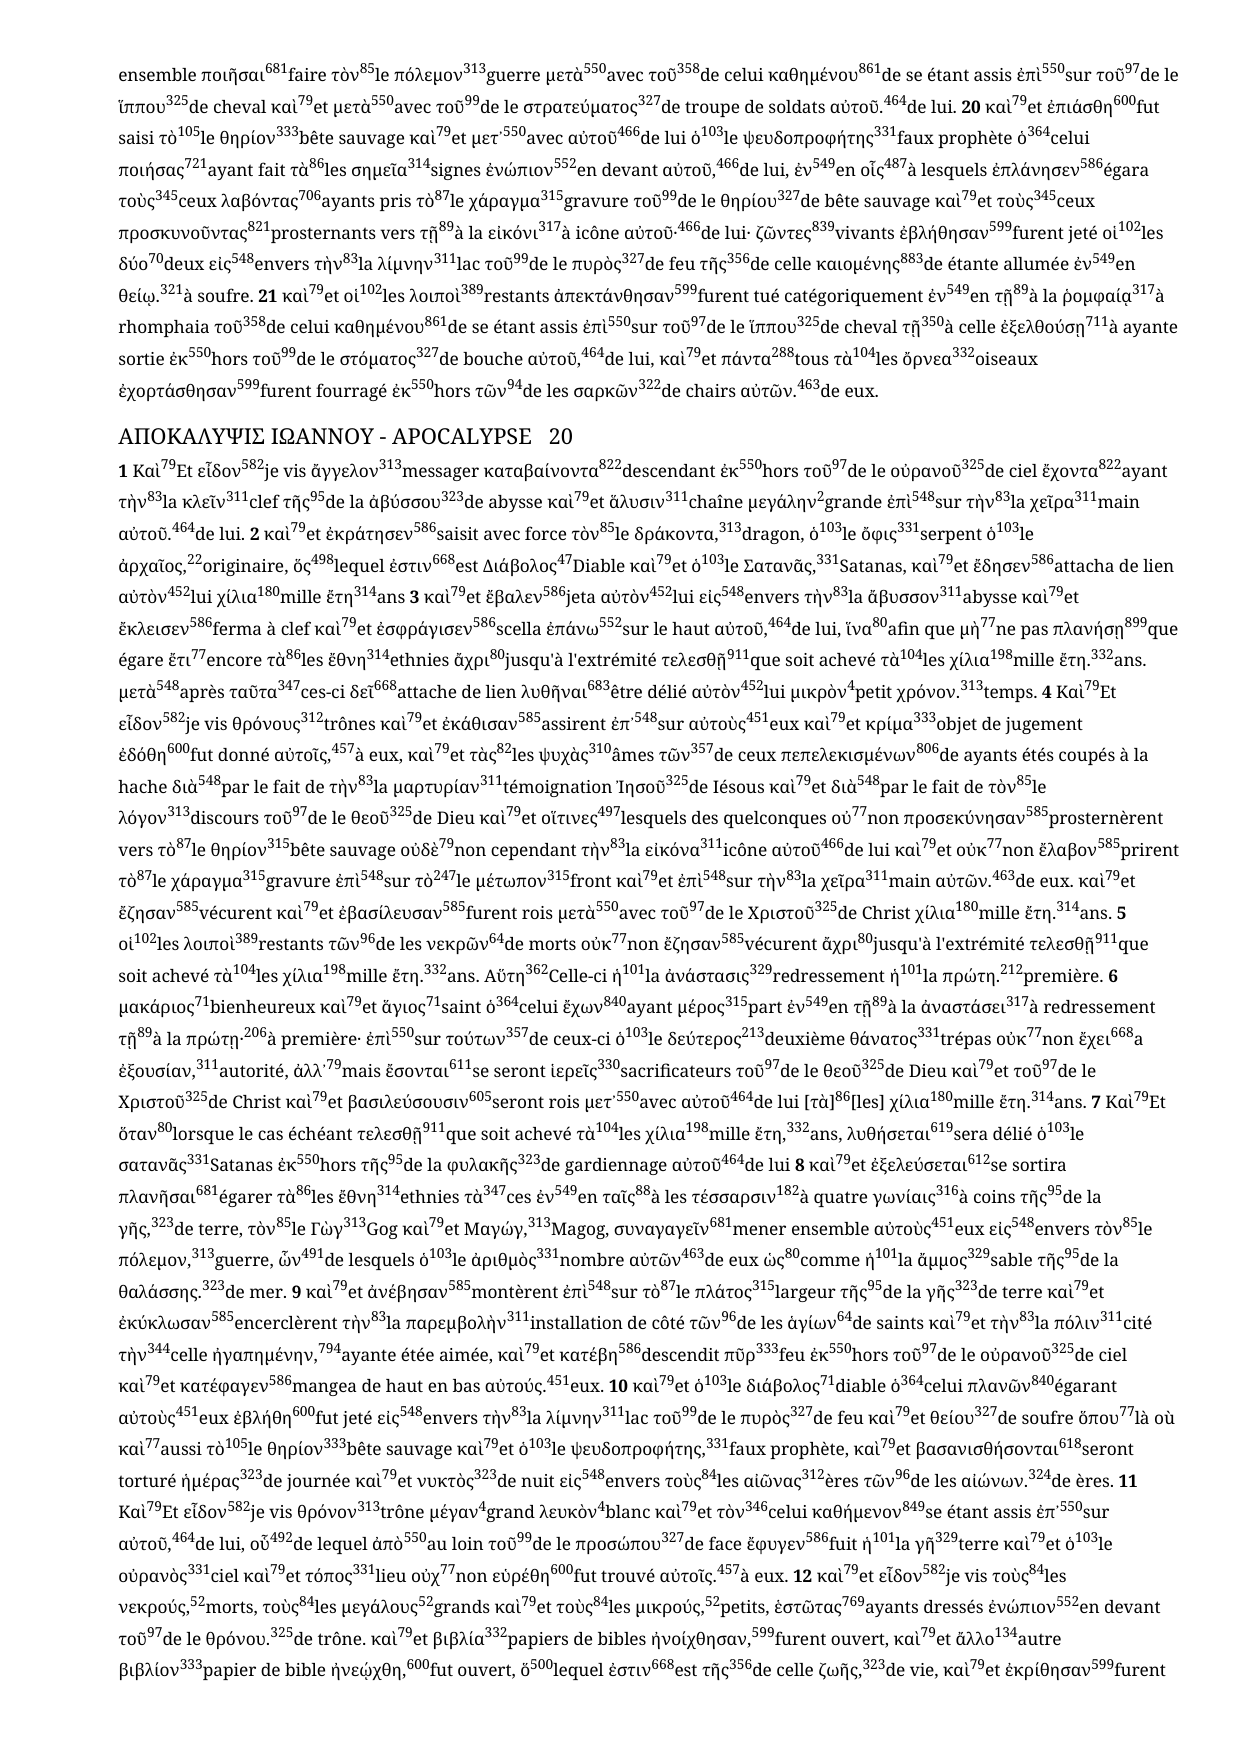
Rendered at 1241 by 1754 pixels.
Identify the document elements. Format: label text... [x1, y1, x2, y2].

text ΑΠΟΚΑΛΥΨΙΣ ΙΩΑΝΝΟΥ - APOCALYPSE 20 [118, 421, 1181, 451]
text 1 Καὶ79Et εἶδον582je vis ἄγγελον313messager καταβαίνοντα822descendant ἐκ550hors τοῦ97de le οὐρανοῦ325de ciel ἔχοντα822ayant τὴν83la κλεῖν311clef τῆς95de la ἀβύσσου323de abysse καὶ79et ἅλυσιν311chaîne μεγάλην2grande ἐπὶ548sur τὴν83la χεῖρα311main αὐτοῦ.464de lui. 2 καὶ79et ἐκράτησεν586saisit avec force τὸν85le δράκοντα,313dragon, ὁ103le ὄφις331serpent ὁ103le ἀρχαῖος,22originaire, ὅς498lequel ἐστιν668est Διάβολος47Diable καὶ79et ὁ103le Σατανᾶς,331Satanas, καὶ79et ἔδησεν586attacha de lien αὐτὸν452lui χίλια180mille ἔτη314ans 3 καὶ79et ἔβαλεν586jeta αὐτὸν452lui εἰς548envers τὴν83la ἄβυσσον311abysse καὶ79et ἔκλεισεν586ferma à clef καὶ79et ἐσφράγισεν586scella ἐπάνω552sur le haut αὐτοῦ,464de lui, ἵνα80afin que μὴ77ne pas πλανήσῃ899que égare ἔτι77encore τὰ86les ἔθνη314ethnies ἄχρι80jusqu'à l'extrémité τελεσθῇ911que soit achevé τὰ104les χίλια198mille ἔτη.332ans. μετὰ548après ταῦτα347ces-ci δεῖ668attache de lien λυθῆναι683être délié αὐτὸν452lui μικρὸν4petit χρόνον.313temps. 4 Καὶ79Et εἶδον582je vis θρόνους312trônes καὶ79et ἐκάθισαν585assirent ἐπ᾽548sur αὐτοὺς451eux καὶ79et κρίμα333objet de jugement ἐδόθη600fut donné αὐτοῖς,457à eux, καὶ79et τὰς82les ψυχὰς310âmes τῶν357de ceux πεπελεκισμένων806de ayants étés coupés à la hache διὰ548par le fait de τὴν83la μαρτυρίαν311témoignation Ἰησοῦ325de Iésous καὶ79et διὰ548par le fait de τὸν85le λόγον313discours τοῦ97de le θεοῦ325de Dieu καὶ79et οἵτινες497lesquels des quelconques οὐ77non προσεκύνησαν585prosternèrent vers τὸ87le θηρίον315bête sauvage οὐδὲ79non cependant τὴν83la εἰκόνα311icône αὐτοῦ466de lui καὶ79et οὐκ77non ἔλαβον585prirent τὸ87le χάραγμα315gravure ἐπὶ548sur τὸ247le μέτωπον315front καὶ79et ἐπὶ548sur τὴν83la χεῖρα311main αὐτῶν.463de eux. καὶ79et ἔζησαν585vécurent καὶ79et ἐβασίλευσαν585furent rois μετὰ550avec τοῦ97de le Χριστοῦ325de Christ χίλια180mille ἔτη.314ans. 5 οἱ102les λοιποὶ389restants τῶν96de les νεκρῶν64de morts οὐκ77non ἔζησαν585vécurent ἄχρι80jusqu'à l'extrémité τελεσθῇ911que soit achevé τὰ104les χίλια198mille ἔτη.332ans. Αὕτη362Celle-ci ἡ101la ἀνάστασις329redressement ἡ101la πρώτη.212première. 6 μακάριος71bienheureux καὶ79et ἅγιος71saint ὁ364celui ἔχων840ayant μέρος315part ἐν549en τῇ89à la ἀναστάσει317à redressement τῇ89à la πρώτῃ·206à première· ἐπὶ550sur τούτων357de ceux-ci ὁ103le δεύτερος213deuxième θάνατος331trépas οὐκ77non ἔχει668a ἐξουσίαν,311autorité, ἀλλ᾽79mais ἔσονται611se seront ἱερεῖς330sacrificateurs τοῦ97de le θεοῦ325de Dieu καὶ79et τοῦ97de le Χριστοῦ325de Christ καὶ79et βασιλεύσουσιν605seront rois μετ᾽550avec αὐτοῦ464de lui [τὰ]86[les] χίλια180mille ἔτη.314ans. 7 Καὶ79Et ὅταν80lorsque le cas échéant τελεσθῇ911que soit achevé τὰ104les χίλια198mille ἔτη,332ans, λυθήσεται619sera délié ὁ103le σατανᾶς331Satanas ἐκ550hors τῆς95de la φυλακῆς323de gardiennage αὐτοῦ464de lui 8 καὶ79et ἐξελεύσεται612se sortira πλανῆσαι681égarer τὰ86les ἔθνη314ethnies τὰ347ces ἐν549en ταῖς88à les τέσσαρσιν182à quatre γωνίαις316à coins τῆς95de la γῆς,323de terre, τὸν85le Γὼγ313Gog καὶ79et Μαγώγ,313Magog, συναγαγεῖν681mener ensemble αὐτοὺς451eux εἰς548envers τὸν85le πόλεμον,313guerre, ὧν491de lesquels ὁ103le ἀριθμὸς331nombre αὐτῶν463de eux ὡς80comme ἡ101la ἄμμος329sable τῆς95de la θαλάσσης.323de mer. 9 καὶ79et ἀνέβησαν585montèrent ἐπὶ548sur τὸ87le πλάτος315largeur τῆς95de la γῆς323de terre καὶ79et ἐκύκλωσαν585encerclèrent τὴν83la παρεμβολὴν311installation de côté τῶν96de les ἁγίων64de saints καὶ79et τὴν83la πόλιν311cité τὴν344celle ἠγαπημένην,794ayante étée aimée, καὶ79et κατέβη586descendit πῦρ333feu ἐκ550hors τοῦ97de le οὐρανοῦ325de ciel καὶ79et κατέφαγεν586mangea de haut en bas αὐτούς.451eux. 10 καὶ79et ὁ103le διάβολος71diable ὁ364celui πλανῶν840égarant αὐτοὺς451eux ἐβλήθη600fut jeté εἰς548envers τὴν83la λίμνην311lac τοῦ99de le πυρὸς327de feu καὶ79et θείου327de soufre ὅπου77là où καὶ77aussi τὸ105le θηρίον333bête sauvage καὶ79et ὁ103le ψευδοπροφήτης,331faux prophète, καὶ79et βασανισθήσονται618seront torturé ἡμέρας323de journée καὶ79et νυκτὸς323de nuit εἰς548envers τοὺς84les αἰῶνας312ères τῶν96de les αἰώνων.324de ères. 11 Καὶ79Et εἶδον582je vis θρόνον313trône μέγαν4grand λευκὸν4blanc καὶ79et τὸν346celui καθήμενον849se étant assis ἐπ᾽550sur αὐτοῦ,464de lui, οὗ492de lequel ἀπὸ550au loin τοῦ99de le προσώπου327de face ἔφυγεν586fuit ἡ101la γῆ329terre καὶ79et ὁ103le οὐρανὸς331ciel καὶ79et τόπος331lieu οὐχ77non εὑρέθη600fut trouvé αὐτοῖς.457à eux. 12 καὶ79et εἶδον582je vis τοὺς84les νεκρούς,52morts, τοὺς84les μεγάλους52grands καὶ79et τοὺς84les μικρούς,52petits, ἑστῶτας769ayants dressés ἐνώπιον552en devant τοῦ97de le θρόνου.325de trône. καὶ79et βιβλία332papiers de bibles ἠνοίχθησαν,599furent ouvert, καὶ79et ἄλλο134autre βιβλίον333papier de bible ἠνεῴχθη,600fut ouvert, ὅ500lequel ἐστιν668est τῆς356de celle ζωῆς,323de vie, καὶ79et ἐκρίθησαν599furent jugé οἱ102les νεκροὶ70morts ἐκ550hors τῶν359de ces γεγραμμένων808de ayants étés graphés ἐν549en τοῖς92à les βιβλίοις320à papiers de bibles κατὰ548selon τὰ86les ἔργα314travaux αὐτῶν.463de eux. 13 καὶ79et ἔδωκεν586donna ἡ101la θάλασσα329mer τοὺς84les νεκροὺς52morts τοὺς479ceux ἐν549en αὐτῇ456à elle καὶ79et ὁ103le θάνατος331trépas καὶ79et ὁ103le ᾅδης331séjour des morts ἔδωκαν585donnèrent τοὺς84les νεκροὺς52morts τοὺς479ceux ἐν549en αὐτοῖς,457à eux, καὶ79et ἐκρίθησαν599furent jugé ἕκαστος390chacun κατὰ548selon τὰ86les ἔργα314travaux αὐτῶν.463de eux. 14 καὶ79et ὁ103le θάνατος331trépas καὶ79et ὁ103le ᾅδης331séjour des morts ἐβλήθησαν599furent jeté εἰς548envers τὴν83la λίμνην311lac τοῦ99de le πυρός.327de feu. οὗτος156celui-ci ὁ103le θάνατος331trépas ὁ103le δεύτερός213deuxième ἐστιν,668est, ἡ101la λίμνη329lac τοῦ99de le πυρός.327de feu. 15 καὶ79et εἴ80si τις390un quelconque οὐχ77non εὑρέθη600fut trouvé ἐν549en τῇ89à la βίβλῳ317à bible τῆς95de la ζωῆς323de vie γεγραμμένος,813ayant été graphé, ἐβλήθη600fut jeté εἰς548envers τὴν83la λίμνην311lac τοῦ99de le πυρός.327de feu. [118, 455, 1181, 1682]
text 1 Μετὰ548Après ταῦτα347ces-ci ἤκουσα582j'écoutai ὡς80comme φωνὴν311son de voix μεγάλην2grande ὄχλου325de foule πολλοῦ281de nombreux ἐν549en τῷ91à le οὐρανῷ319à ciel λεγόντων·833de disants· ἁλληλουϊά·304Allélouia· ἡ101la σωτηρία329sauvetage καὶ79et ἡ101la δόξα329gloire καὶ79et ἡ101la δύναμις329puissance τοῦ97de le θεοῦ325de Dieu ἡμῶν,423de nous, 2 ὅτι80en ce que ἀληθιναὶ68véritables καὶ79et δίκαιαι68justes αἱ100les κρίσεις328jugements αὐτοῦ·464de lui· ὅτι80en ce que ἔκρινεν586jugea τὴν83la πόρνην311pornée τὴν83la μεγάλην2grande ἥτις496laquelle une quelconque ἔφθειρεν625corrompait τὴν83la γῆν311terre ἐν549en τῇ89à la πορνείᾳ317à pornation αὐτῆς,462de elle, καὶ79et ἐξεδίκησεν586vengea τὸ87le αἷμα315sang τῶν96de les δούλων324de mâles esclaves αὐτοῦ464de lui ἐκ550hors χειρὸς323de main αὐτῆς.462de elle. 3 Καὶ79Et δεύτερον77deuxièmement εἴρηκαν·641ont dit· ἁλληλουϊά·304Allélouia· καὶ79et ὁ103le καπνὸς331fumée αὐτῆς462de elle ἀναβαίνει668monte εἰς548envers τοὺς84les αἰῶνας312ères τῶν96de les αἰώνων.324de ères. 4 καὶ79et ἔπεσαν585tombèrent οἱ102les πρεσβύτεροι70plus anciens οἱ102les εἴκοσι196vingt τέσσαρες196quatre καὶ79et τὰ104les τέσσαρα198quatre ζῷα332êtres vivants καὶ79et προσεκύνησαν585prosternèrent vers τῷ91à le θεῷ319à Dieu τῷ352à celui καθημένῳ855à se étant assis ἐπὶ549sur τῷ91à le θρόνῳ319à trône λέγοντες·839disants· ἀμὴν304amen ἁλληλουϊά.304Allélouia. 5 Καὶ79Et φωνὴ329son de voix ἀπὸ550au loin τοῦ97de le θρόνου325de trône ἐξῆλθεν586sortit λέγουσα·838disante· αἰνεῖτε569louez τῷ91à le θεῷ319à Dieu ἡμῶν423de nous πάντες290tous οἱ108les δοῦλοι336mâles esclaves αὐτοῦ464de lui [καὶ]79[et] οἱ368ceux φοβούμενοι870se effrayants αὐτόν,452lui, οἱ108les μικροὶ75petits καὶ79et οἱ108les μεγάλοι.75grands. 6 Καὶ79Et ἤκουσα582j'écoutai ὡς80comme φωνὴν311son de voix ὄχλου325de foule πολλοῦ281de nombreux καὶ79et ὡς80comme φωνὴν311son de voix ὑδάτων326de eaux πολλῶν282de nombreux καὶ79et ὡς80comme φωνὴν311son de voix βροντῶν322de tonnerres ἰσχυρῶν13de tenaces λεγόντων·833de disants· ἁλληλουϊά,304Allélouia, ὅτι80en ce que ἐβασίλευσεν586fut roi κύριος331Maître ὁ103le θεὸς331Dieu [ἡμῶν]423[de nous] ὁ103le παντοκράτωρ.331Pantocrator. 7 χαίρωμεν916que nous soyons de joie καὶ79et ἀγαλλιῶμεν916que nous exultions καὶ79et δῶμεν894que nous donnions τὴν83la δόξαν311gloire αὐτῷ,458à lui, ὅτι80en ce que ἦλθεν586vint ὁ103le γάμος331mariage τοῦ99de le ἀρνίου327de petit agneau καὶ79et ἡ101la γυνὴ329femme αὐτοῦ464de lui ἡτοίμασεν586prépara ἑαυτὴν526elle-même 8 καὶ79et ἐδόθη600fut donné αὐτῇ456à elle ἵνα80afin que περιβάληται905que se entoure βύσσινον55byssine λαμπρὸν6brillant καθαρόν·6pur· τὸ105le γὰρ79car βύσσινον73byssine τὰ104les δικαιώματα332actes de justifications τῶν96de les ἁγίων64de saints ἐστίν.668est. 9 Καὶ79Et λέγει668dit μοι·420à moi· γράψον·554graphe· μακάριοι46bienheureux οἱ363ceux εἰς548envers τὸ87le δεῖπνον315dîner τοῦ97de le γάμου325de mariage τοῦ99de le ἀρνίου327de petit agneau κεκλημένοι.812ayants étés appelés. καὶ79et λέγει668dit μοι·420à moi· οὗτοι155ceux-ci οἱ102les λόγοι330discours ἀληθινοὶ46véritables τοῦ97de le θεοῦ325de Dieu εἰσιν.667sont. 10 καὶ79et ἔπεσα582je tombai ἔμπροσθεν552en devers τῶν96de les ποδῶν324de pieds αὐτοῦ464de lui προσκυνῆσαι681prosterner vers αὐτῷ.458à lui. καὶ79et λέγει668dit μοι·420à moi· ὅρα570vois μή·77ne pas· σύνδουλός331co-esclave σού442de toi εἰμι664je suis καὶ79et τῶν96de les ἀδελφῶν324de frères σου442de toi τῶν357de ceux ἐχόντων833de ayants τὴν83la μαρτυρίαν311témoignation Ἰησοῦ·325de Iésous· τῷ91à le θεῷ319à Dieu προσκύνησον.554prosterne vers. ἡ101la γὰρ79car μαρτυρία329témoignation Ἰησοῦ325de Iésous ἐστιν668est τὸ105le πνεῦμα333souffle τῆς95de la προφητείας.323de prophétie. 11 Καὶ79Et εἶδον582je vis τὸν85le οὐρανὸν313ciel ἠνεῳγμένον,796ayant été ouvert, καὶ79et ἰδοὺ306voici ἵππος331cheval λευκὸς22blanc καὶ79et ὁ364celui καθήμενος867se étant assis ἐπ᾽548sur αὐτὸν452lui πιστὸς71croyable καλούμενος891étant appelé καὶ79et ἀληθινός,71véritable, καὶ79et ἐν549en δικαιοσύνῃ317à justice κρίνει668juge καὶ79et πολεμεῖ.668guerroie. 12 οἱ102les δὲ78cependant ὀφθαλμοὶ330yeux αὐτοῦ464de lui [ὡς]80[comme] φλὸξ329flamme πυρός,327de feu, καὶ79et ἐπὶ548sur τὴν83la κεφαλὴν311tête αὐτοῦ464de lui διαδήματα332diadèmes πολλά,288nombreux, ἔχων840ayant ὄνομα315nom γεγραμμένον798ayant été graphé ὃ482lequel οὐδεὶς390aucun οἶδεν642a su εἰ551si μὴ77ne pas αὐτός,469lui, 13 καὶ79et περιβεβλημένος813ayant été entouré ἱμάτιον315himation βεβαμμένον798ayant été trempé αἵματι,321à sang, καὶ79et κέκληται654a été appelé τὸ105le ὄνομα333nom αὐτοῦ464de lui ὁ103le λόγος331discours τοῦ97de le θεοῦ.325de Dieu. 14 Καὶ79Et τὰ104les στρατεύματα332troupes de soldats [τὰ]86[les] ἐν549en τῷ91à le οὐρανῷ319à ciel ἠκολούθει625suivait αὐτῷ458à lui ἐφ᾽549sur ἵπποις318à chevaux λευκοῖς,9à blancs, ἐνδεδυμένοι791se ayants envêtus βύσσινον55byssine λευκὸν6blanc καὶ79et καθαρόν.6pur. 15 καὶ79et ἐκ550hors τοῦ99de le στόματος327de bouche αὐτοῦ464de lui ἐκπορεύεται674se va au dehors ῥομφαία329rhomphaia ὀξεῖα,20acérée, ἵνα80afin que ἐν549en αὐτῇ456à elle πατάξῃ899que percute τὰ86les ἔθνη,314ethnies, καὶ79et αὐτὸς469lui ποιμανεῖ606bergera αὐτοὺς451eux ἐν549en ῥάβδῳ317à bâton σιδηρᾷ,8à de fer, καὶ79et αὐτὸς469lui πατεῖ668piétine τὴν83la ληνὸν311pressoir τοῦ97de le οἴνου325de vin τοῦ97de le θυμοῦ325de fureur τῆς95de la ὀργῆς323de colère τοῦ97de le θεοῦ325de Dieu τοῦ97de le παντοκράτορος,325de Pantocrator, 16 καὶ79et ἔχει668a ἐπὶ548sur τὸ247le ἱμάτιον315himation καὶ79et ἐπὶ548sur τὸν85le μηρὸν313cuisse αὐτοῦ464de lui ὄνομα315nom γεγραμμένον·798ayant été graphé· Βασιλεὺς331Roi βασιλέων324de rois καὶ79et κύριος331Maître κυρίων.324de Maîtres. 17 Καὶ79Et εἶδον582je vis ἕνα179un ἄγγελον313messager ἑστῶτα770ayant dressé ἐν549en τῷ91à le ἡλίῳ319à soleil καὶ79et ἔκραξεν586croassa [ἐν]549[en] φωνῇ317à son de voix μεγάλῃ8à grande λέγων840disant πᾶσιν276à tous τοῖς92à les ὀρνέοις320à oiseaux τοῖς353à ces πετομένοις856à se volants ἐν549en μεσουρανήματι·321à milieu du ciel· Δεῦτε305Venez ici συνάχθητε562soyez menés ensemble εἰς548envers τὸ87le δεῖπνον315dîner τὸ87le μέγα6grand τοῦ97de le θεοῦ325de Dieu 18 ἵνα80afin que φάγητε896que vous mangiez σάρκας310chairs βασιλέων324de rois καὶ79et σάρκας310chairs χιλιάρχων324de chiliarques καὶ79et σάρκας310chairs ἰσχυρῶν64de tenaces καὶ79et σάρκας310chairs ἵππων324de chevaux καὶ79et τῶν357de ceux καθημένων860de se étants assis ἐπ᾽550sur αὐτοῖς459à eux καὶ79et σάρκας310chairs πάντων280de tous ἐλευθέρων64de libres τε79en outre καὶ79et δούλων324de mâles esclaves καὶ79et μικρῶν64de petits καὶ79et μεγάλων.64de grands. 19 Καὶ79Et εἶδον582je vis τὸ87le θηρίον315bête sauvage καὶ79et τοὺς84les βασιλεῖς312rois τῆς95de la γῆς323de terre καὶ79et τὰ86les στρατεύματα314troupes de soldats αὐτῶν463de eux συνηγμένα797ayants étés menés ensemble ποιῆσαι681faire τὸν85le πόλεμον313guerre μετὰ550avec τοῦ358de celui καθημένου861de se étant assis ἐπὶ550sur τοῦ97de le ἵππου325de cheval καὶ79et μετὰ550avec τοῦ99de le στρατεύματος327de troupe de soldats αὐτοῦ.464de lui. 20 καὶ79et ἐπιάσθη600fut saisi τὸ105le θηρίον333bête sauvage καὶ79et μετ᾽550avec αὐτοῦ466de lui ὁ103le ψευδοπροφήτης331faux prophète ὁ364celui ποιήσας721ayant fait τὰ86les σημεῖα314signes ἐνώπιον552en devant αὐτοῦ,466de lui, ἐν549en οἷς487à lesquels ἐπλάνησεν586égara τοὺς345ceux λαβόντας706ayants pris τὸ87le χάραγμα315gravure τοῦ99de le θηρίου327de bête sauvage καὶ79et τοὺς345ceux προσκυνοῦντας821prosternants vers τῇ89à la εἰκόνι317à icône αὐτοῦ·466de lui· ζῶντες839vivants ἐβλήθησαν599furent jeté οἱ102les δύο70deux εἰς548envers τὴν83la λίμνην311lac τοῦ99de le πυρὸς327de feu τῆς356de celle καιομένης883de étante allumée ἐν549en θείῳ.321à soufre. 21 καὶ79et οἱ102les λοιποὶ389restants ἀπεκτάνθησαν599furent tué catégoriquement ἐν549en τῇ89à la ῥομφαίᾳ317à rhomphaia τοῦ358de celui καθημένου861de se étant assis ἐπὶ550sur τοῦ97de le ἵππου325de cheval τῇ350à celle ἐξελθούσῃ711à ayante sortie ἐκ550hors τοῦ99de le στόματος327de bouche αὐτοῦ,464de lui, καὶ79et πάντα288tous τὰ104les ὄρνεα332oiseaux ἐχορτάσθησαν599furent fourragé ἐκ550hors τῶν94de les σαρκῶν322de chairs αὐτῶν.463de eux. [118, 59, 1181, 402]
